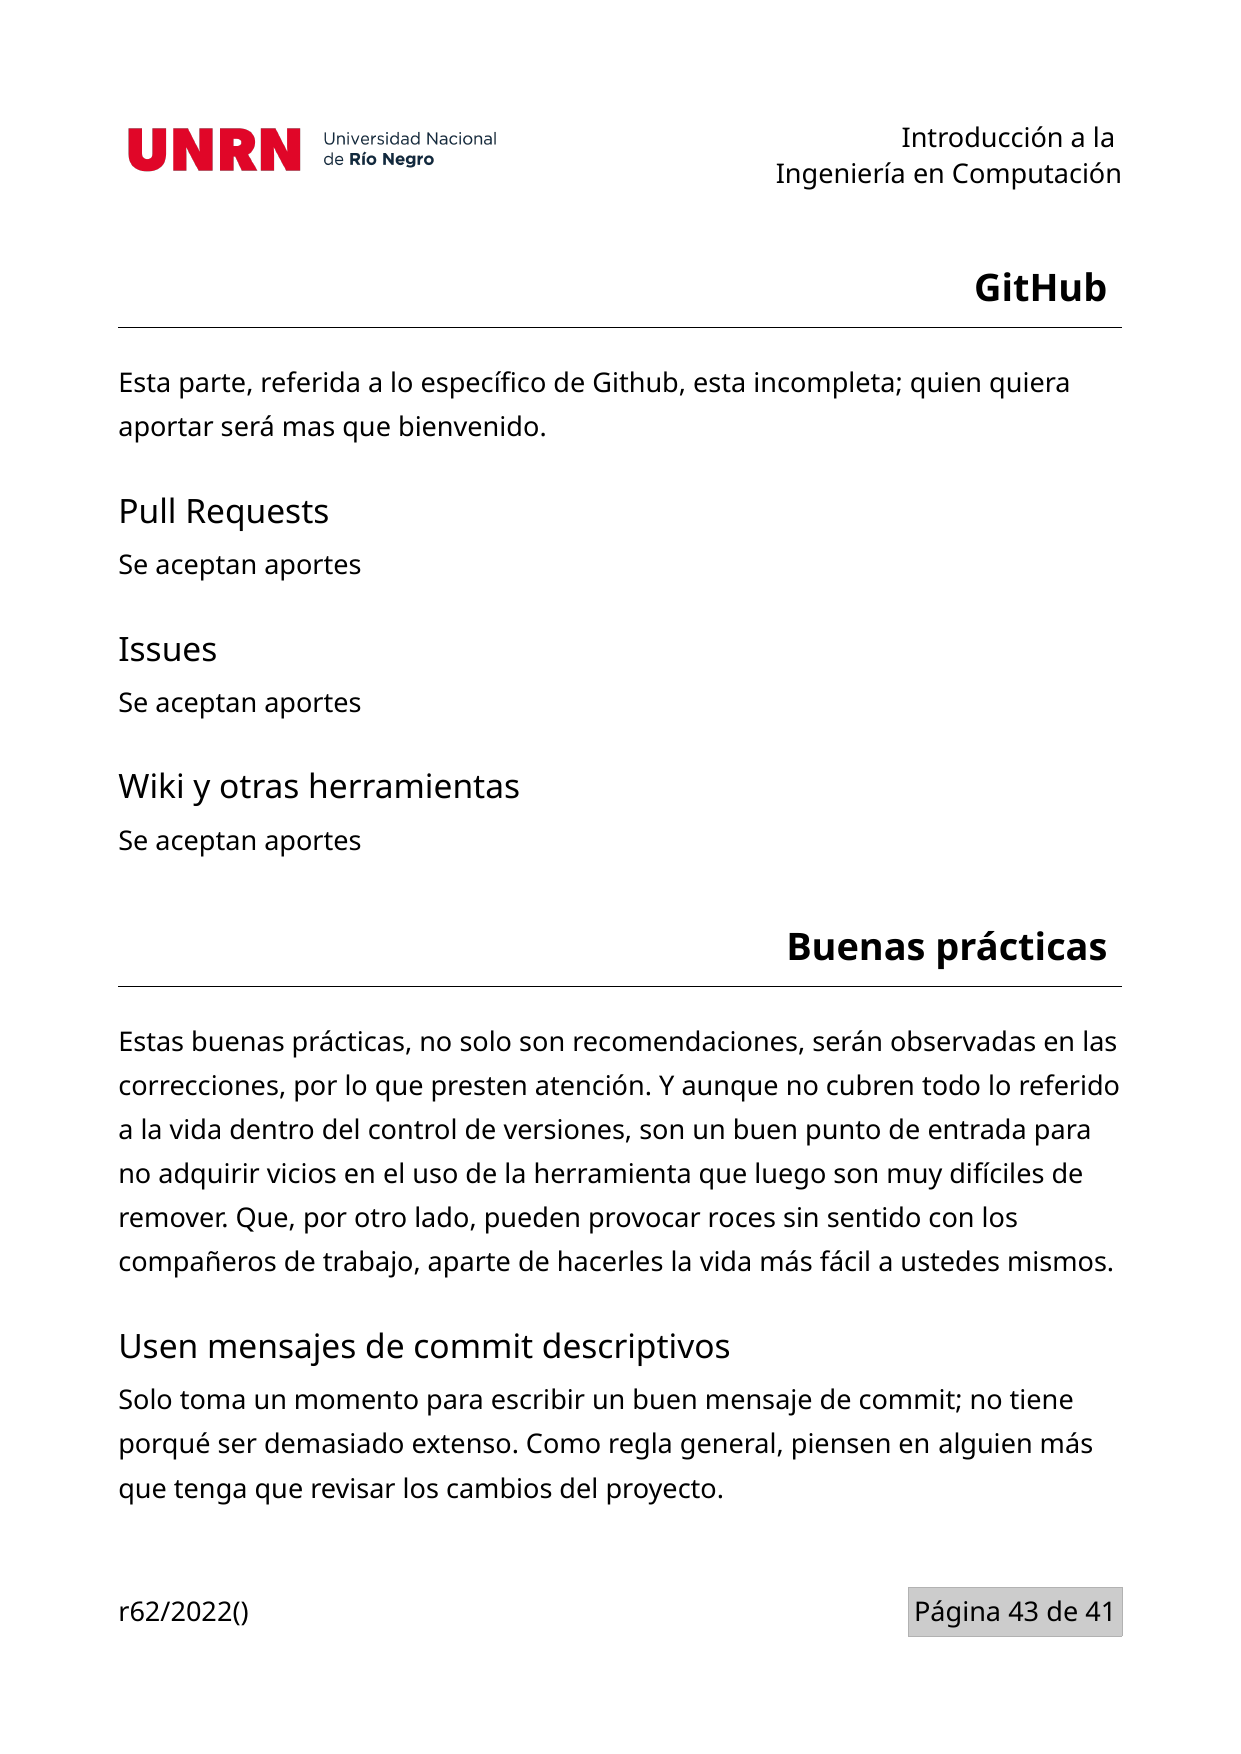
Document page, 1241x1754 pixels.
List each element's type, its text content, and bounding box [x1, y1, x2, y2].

picture [118, 118, 505, 180]
text Esta parte, referida a lo específico de Github, esta incompleta; quien quiera aportar será mas que bienvenido. [118, 363, 1122, 444]
subtitle GitHub [118, 246, 1122, 327]
text Se aceptan aportes [118, 683, 1122, 720]
subtitle Pull Requests [118, 487, 1122, 533]
subtitle Wiki y otras herramientas [118, 763, 1122, 809]
subtitle Issues [118, 625, 1122, 671]
text Se aceptan aportes [118, 546, 1122, 582]
subtitle Usen mensajes de commit descriptivos [118, 1322, 1122, 1368]
text Estas buenas prácticas, no solo son recomendaciones, serán observadas en las correcciones, por lo que presten atención. Y aunque no cubren todo lo referido a la vida dentro del control de versiones, son un buen punto de entrada para no adquirir vicios en el uso de la herramienta que luego son muy difíciles de remover. Que, por otro lado, pueden provocar roces sin sentido con los compañeros de trabajo, aparte de hacerles la vida más fácil a ustedes mismos. [118, 1022, 1122, 1280]
text Solo toma un momento para escribir un buen mensaje de commit; no tiene porqué ser demasiado extenso. Como regla general, piensen en alguien más que tenga que revisar los cambios del proyecto. [118, 1381, 1122, 1506]
subtitle Buenas prácticas [118, 905, 1122, 986]
text Se aceptan aportes [118, 821, 1122, 858]
